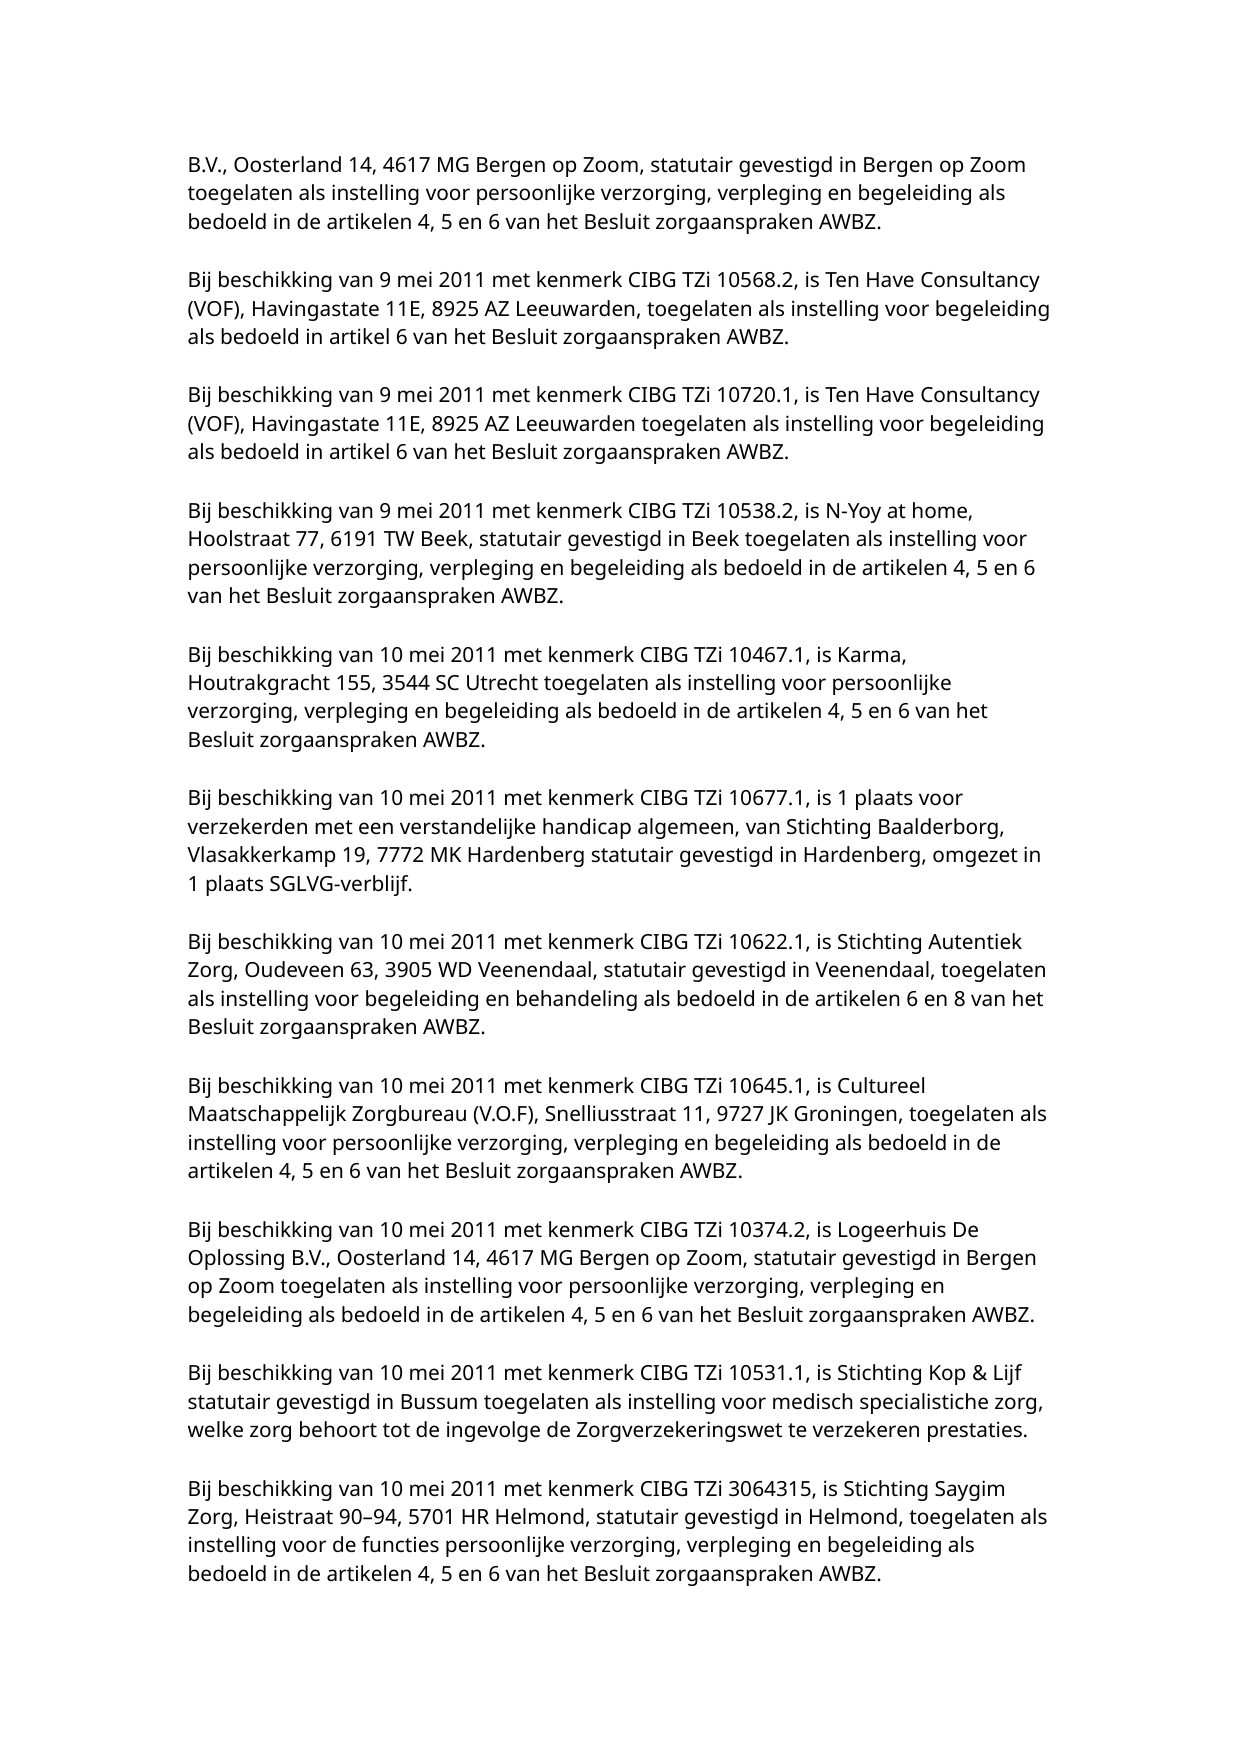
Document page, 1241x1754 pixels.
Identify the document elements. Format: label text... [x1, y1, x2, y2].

text Bij beschikking van 10 mei 2011 met kenmerk CIBG TZi 10622.1, is Stichting Autentiek Zorg, Oudeveen 63, 3905 WD Veenendaal, statutair gevestigd in Veenendaal, toegelaten als instelling voor begeleiding en behandeling als bedoeld in de artikelen 6 en 8 van het Besluit zorgaanspraken AWBZ. [187, 927, 1053, 1041]
text Bij beschikking van 10 mei 2011 met kenmerk CIBG TZi 3064315, is Stichting Saygim Zorg, Heistraat 90–94, 5701 HR Helmond, statutair gevestigd in Helmond, toegelaten als instelling voor de functies persoonlijke verzorging, verpleging en begeleiding als bedoeld in de artikelen 4, 5 en 6 van het Besluit zorgaanspraken AWBZ. [187, 1474, 1053, 1587]
text B.V., Oosterland 14, 4617 MG Bergen op Zoom, statutair gevestigd in Bergen op Zoom toegelaten als instelling voor persoonlijke verzorging, verpleging en begeleiding als bedoeld in de artikelen 4, 5 en 6 van het Besluit zorgaanspraken AWBZ. [187, 150, 1053, 235]
text Bij beschikking van 10 mei 2011 met kenmerk CIBG TZi 10374.2, is Logeerhuis De Oplossing B.V., Oosterland 14, 4617 MG Bergen op Zoom, statutair gevestigd in Bergen op Zoom toegelaten als instelling voor persoonlijke verzorging, verpleging en begeleiding als bedoeld in de artikelen 4, 5 en 6 van het Besluit zorgaanspraken AWBZ. [187, 1215, 1053, 1328]
text Bij beschikking van 9 mei 2011 met kenmerk CIBG TZi 10720.1, is Ten Have Consultancy (VOF), Havingastate 11E, 8925 AZ Leeuwarden toegelaten als instelling voor begeleiding als bedoeld in artikel 6 van het Besluit zorgaanspraken AWBZ. [187, 381, 1053, 466]
text Bij beschikking van 10 mei 2011 met kenmerk CIBG TZi 10467.1, is Karma, Houtrakgracht 155, 3544 SC Utrecht toegelaten als instelling voor persoonlijke verzorging, verpleging en begeleiding als bedoeld in de artikelen 4, 5 en 6 van het Besluit zorgaanspraken AWBZ. [187, 640, 1053, 753]
text Bij beschikking van 10 mei 2011 met kenmerk CIBG TZi 10645.1, is Cultureel Maatschappelijk Zorgbureau (V.O.F), Snelliusstraat 11, 9727 JK Groningen, toegelaten als instelling voor persoonlijke verzorging, verpleging en begeleiding als bedoeld in de artikelen 4, 5 en 6 van het Besluit zorgaanspraken AWBZ. [187, 1071, 1053, 1185]
text Bij beschikking van 10 mei 2011 met kenmerk CIBG TZi 10531.1, is Stichting Kop & Lijf statutair gevestigd in Bussum toegelaten als instelling voor medisch specialistiche zorg, welke zorg behoort tot de ingevolge de Zorgverzekeringswet te verzekeren prestaties. [187, 1358, 1053, 1444]
text Bij beschikking van 10 mei 2011 met kenmerk CIBG TZi 10677.1, is 1 plaats voor verzekerden met een verstandelijke handicap algemeen, van Stichting Baalderborg, Vlasakkerkamp 19, 7772 MK Hardenberg statutair gevestigd in Hardenberg, omgezet in 1 plaats SGLVG-verblijf. [187, 783, 1053, 897]
text Bij beschikking van 9 mei 2011 met kenmerk CIBG TZi 10538.2, is N-Yoy at home, Hoolstraat 77, 6191 TW Beek, statutair gevestigd in Beek toegelaten als instelling voor persoonlijke verzorging, verpleging en begeleiding als bedoeld in de artikelen 4, 5 en 6 van het Besluit zorgaanspraken AWBZ. [187, 496, 1053, 610]
text Bij beschikking van 9 mei 2011 met kenmerk CIBG TZi 10568.2, is Ten Have Consultancy (VOF), Havingastate 11E, 8925 AZ Leeuwarden, toegelaten als instelling voor begeleiding als bedoeld in artikel 6 van het Besluit zorgaanspraken AWBZ. [187, 265, 1053, 351]
